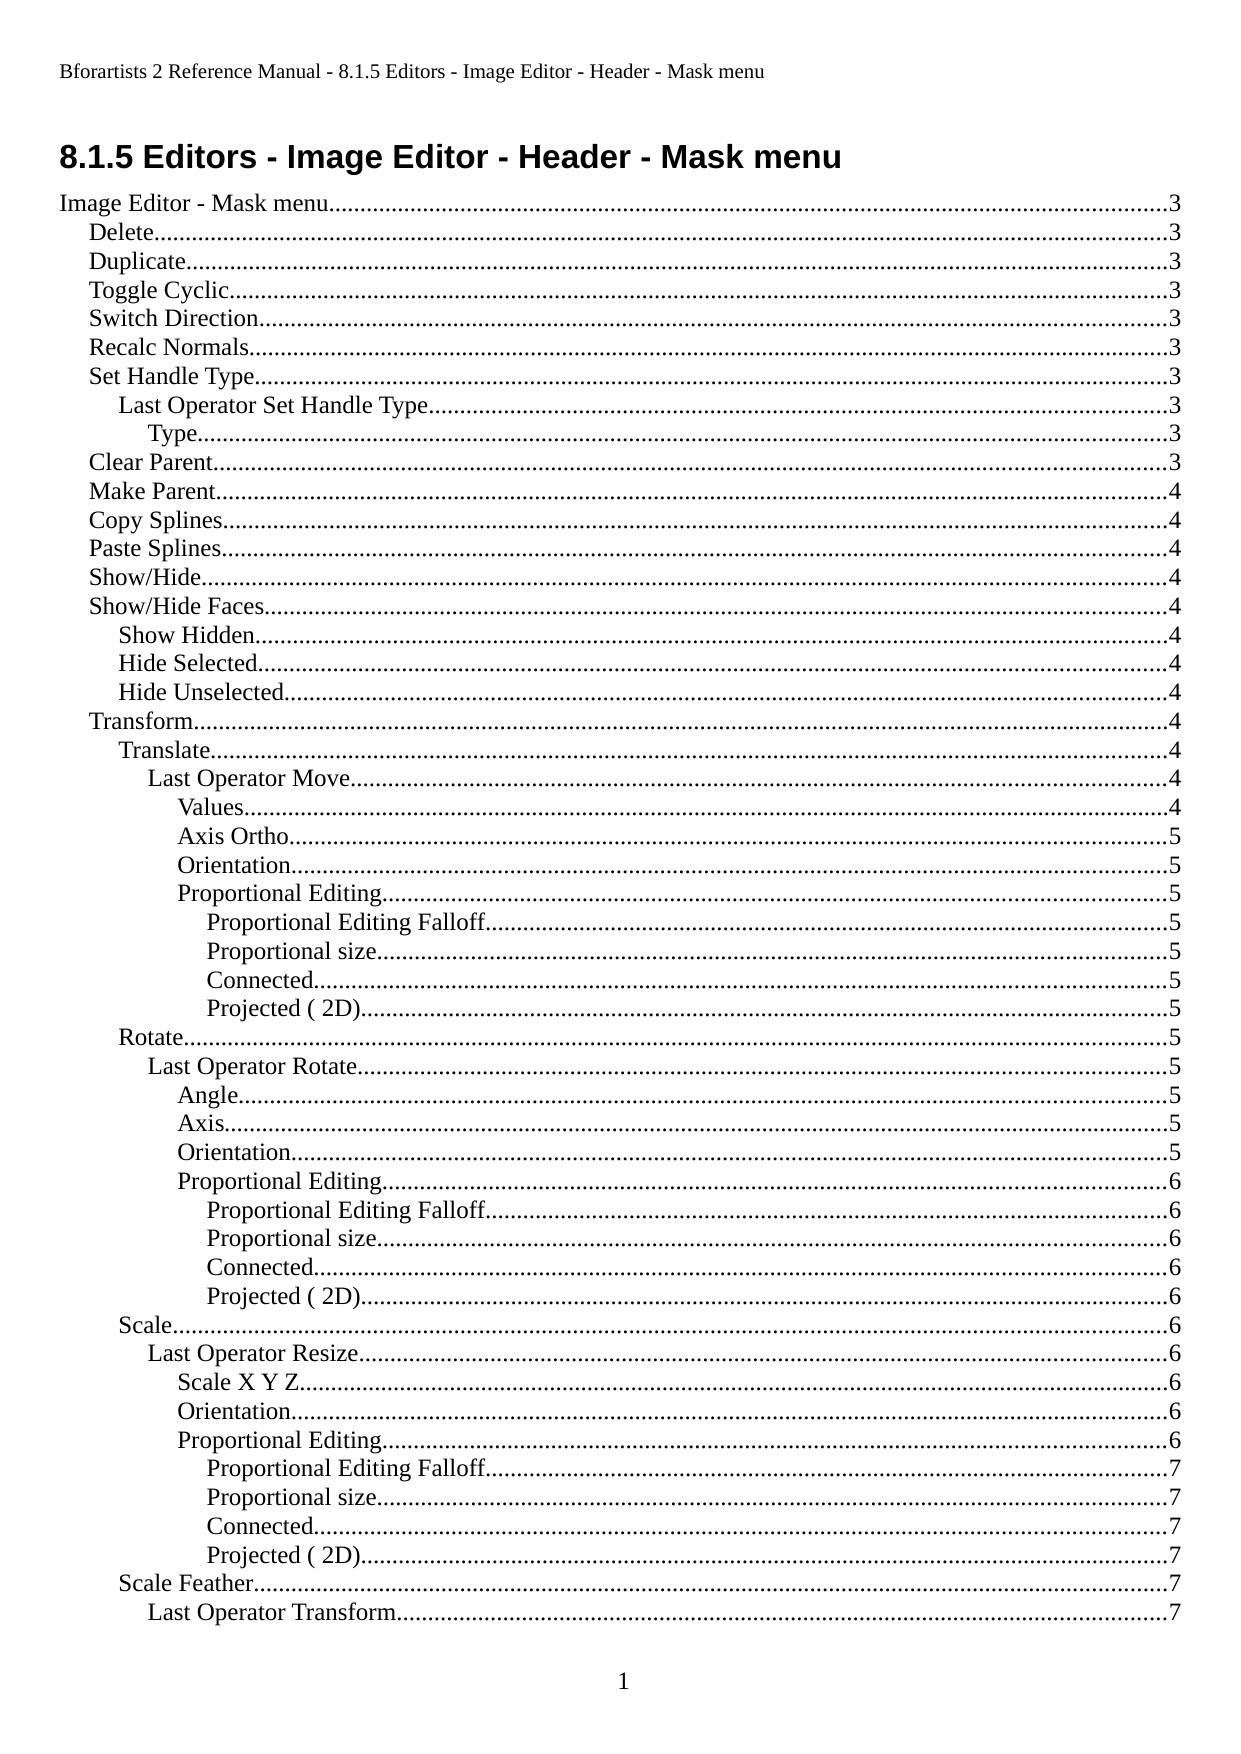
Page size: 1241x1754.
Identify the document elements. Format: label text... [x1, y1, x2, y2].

text Proportional size 6 [206, 1223, 1181, 1252]
text Connected 5 [206, 965, 1181, 993]
text Orientation 5 [177, 850, 1181, 878]
text Orientation 5 [177, 1137, 1181, 1166]
text Hide Selected 4 [118, 648, 1181, 677]
text Values 4 [177, 792, 1181, 821]
text Toggle Cyclic 3 [88, 275, 1181, 303]
text Scale X Y Z 6 [177, 1367, 1181, 1396]
text Show/Hide Faces 4 [88, 591, 1181, 620]
text Show/Hide 4 [88, 562, 1181, 591]
text Scale Feather 7 [118, 1568, 1181, 1597]
text Last Operator Rotate 5 [147, 1051, 1181, 1080]
text Angle 5 [177, 1080, 1181, 1108]
text Proportional Editing 6 [177, 1166, 1181, 1195]
text Duplicate 3 [88, 246, 1181, 275]
text Proportional Editing 6 [177, 1425, 1181, 1453]
text Show Hidden 4 [118, 620, 1181, 648]
text Axis 5 [177, 1108, 1181, 1137]
text Clear Parent 3 [88, 447, 1181, 476]
text Proportional Editing Falloff 6 [206, 1195, 1181, 1223]
text Rotate 5 [118, 1022, 1181, 1051]
text Connected 6 [206, 1252, 1181, 1281]
text Axis Ortho 5 [177, 821, 1181, 850]
text Hide Unselected 4 [118, 677, 1181, 706]
text Proportional Editing 5 [177, 878, 1181, 907]
text Projected ( 2D) 5 [206, 993, 1181, 1022]
text Connected 7 [206, 1511, 1181, 1540]
text Proportional Editing Falloff 5 [206, 907, 1181, 936]
text Delete 3 [88, 217, 1181, 246]
text Proportional Editing Falloff 7 [206, 1453, 1181, 1482]
text Proportional size 7 [206, 1482, 1181, 1511]
text Projected ( 2D) 6 [206, 1281, 1181, 1310]
text Switch Direction 3 [88, 303, 1181, 332]
text Scale 6 [118, 1310, 1181, 1338]
text Set Handle Type 3 [88, 361, 1181, 390]
text Last Operator Transform 7 [147, 1597, 1181, 1626]
text Image Editor - Mask menu 3 [59, 188, 1181, 217]
text Paste Splines 4 [88, 533, 1181, 562]
text Recalc Normals 3 [88, 332, 1181, 361]
subtitle 8.1.5 Editors - Image Editor - Header - Mask menu [59, 138, 1181, 176]
text Last Operator Resize 6 [147, 1338, 1181, 1367]
text Proportional size 5 [206, 936, 1181, 965]
text Translate 4 [118, 735, 1181, 763]
text Last Operator Set Handle Type 3 [118, 390, 1181, 418]
text Orientation 6 [177, 1396, 1181, 1425]
text Make Parent 4 [88, 476, 1181, 505]
text Projected ( 2D) 7 [206, 1540, 1181, 1568]
text Type 3 [147, 418, 1181, 447]
text Transform 4 [88, 706, 1181, 735]
text Last Operator Move 4 [147, 763, 1181, 792]
text Copy Splines 4 [88, 505, 1181, 533]
